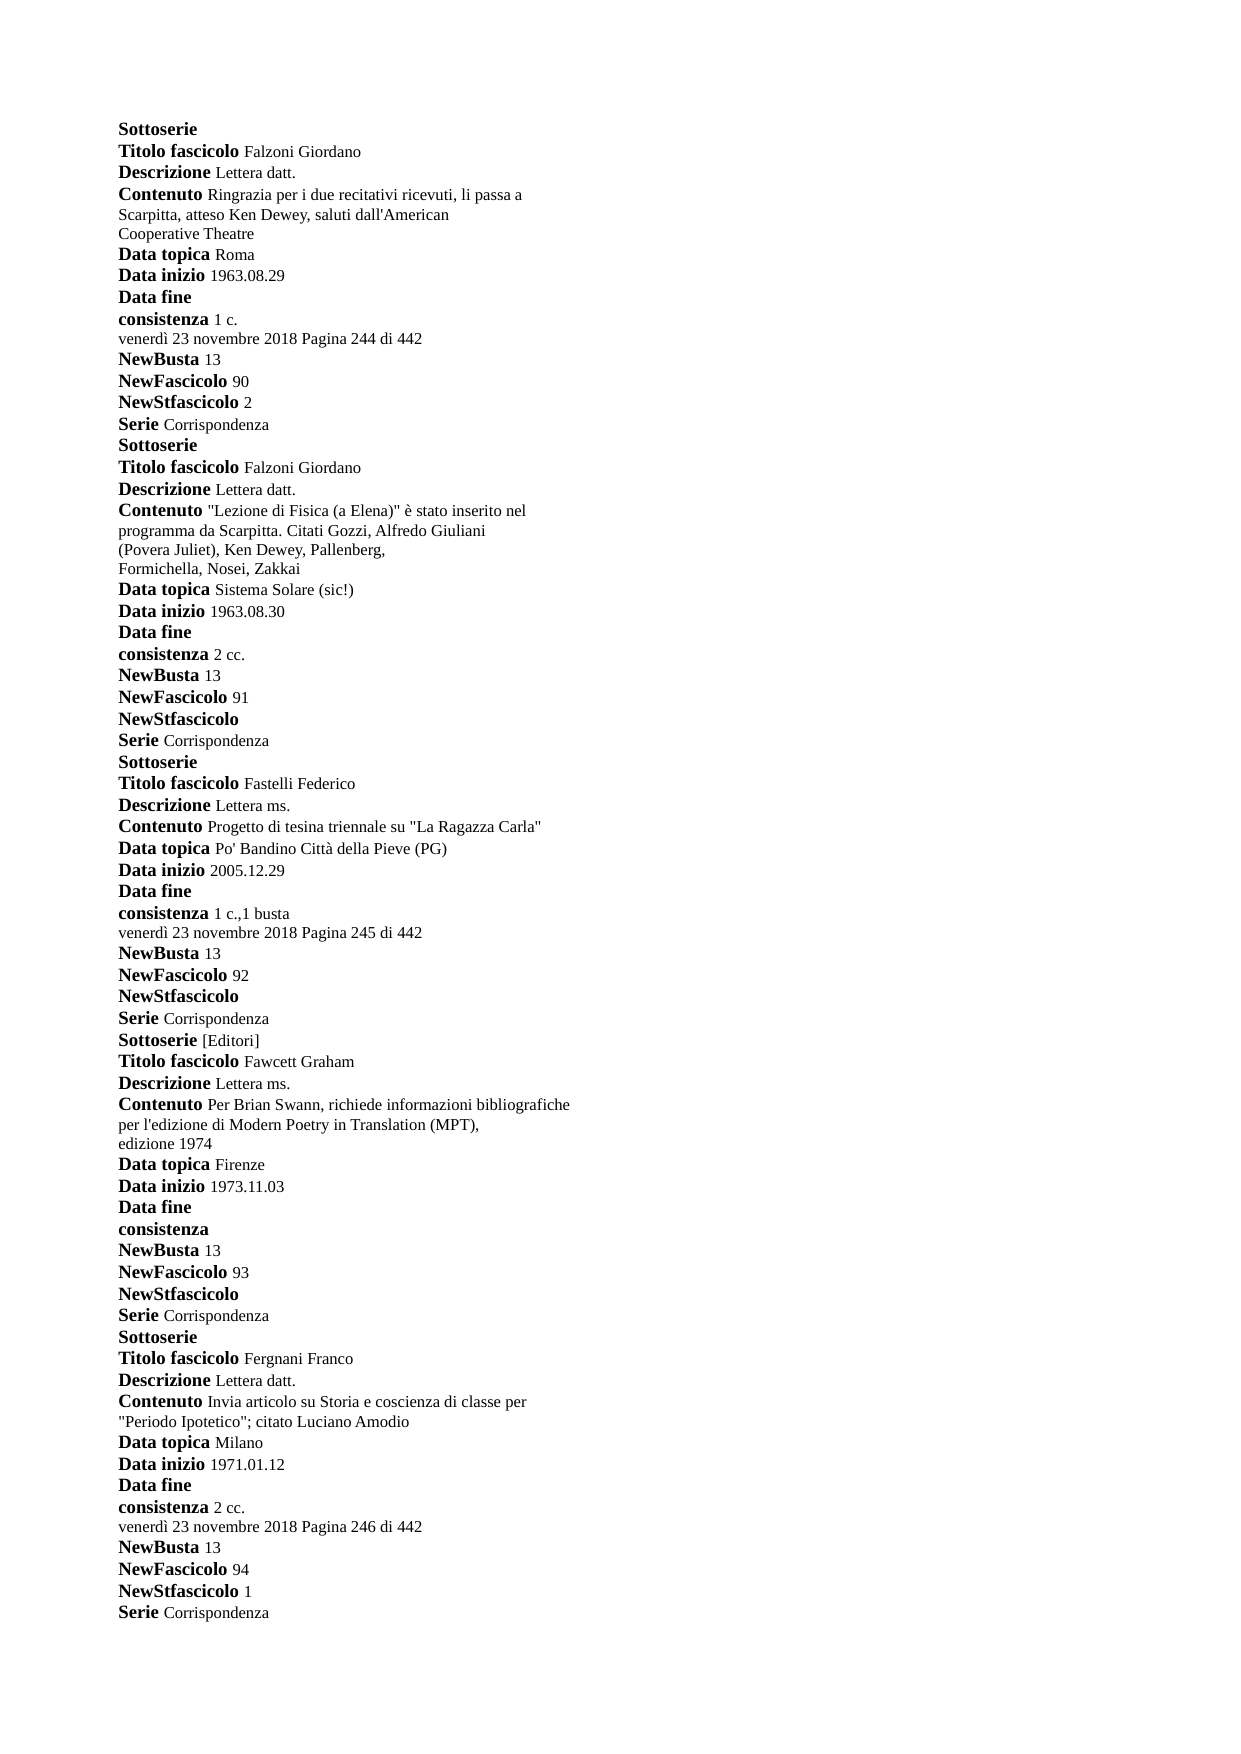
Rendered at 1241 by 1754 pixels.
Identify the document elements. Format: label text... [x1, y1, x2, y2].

text Data inizio 1963.08.30 [118, 600, 1122, 621]
text Data inizio 2005.12.29 [118, 858, 1122, 880]
text consistenza 1 c. [118, 307, 1122, 329]
text edizione 1974 [118, 1134, 1122, 1153]
text NewFascicolo 91 [118, 686, 1122, 707]
text Scarpitta, atteso Ken Dewey, saluti dall'American [118, 204, 1122, 223]
text Data topica Po' Bandino Città della Pieve (PG) [118, 837, 1122, 858]
text per l'edizione di Modern Poetry in Translation (MPT), [118, 1115, 1122, 1134]
text Data topica Roma [118, 243, 1122, 264]
text Data fine [118, 286, 1122, 307]
text Data topica Firenze [118, 1153, 1122, 1175]
text consistenza 2 cc. [118, 1496, 1122, 1517]
text Descrizione Lettera datt. [118, 477, 1122, 499]
text Sottoserie [118, 751, 1122, 772]
text Data fine [118, 880, 1122, 902]
text NewFascicolo 92 [118, 964, 1122, 985]
text Serie Corrispondenza [118, 1601, 1122, 1623]
text Titolo fascicolo Falzoni Giordano [118, 140, 1122, 161]
text programma da Scarpitta. Citati Gozzi, Alfredo Giuliani [118, 521, 1122, 540]
text consistenza [118, 1218, 1122, 1239]
text Data topica Sistema Solare (sic!) [118, 578, 1122, 600]
text Titolo fascicolo Falzoni Giordano [118, 456, 1122, 477]
text NewBusta 13 [118, 664, 1122, 686]
text NewStfascicolo 1 [118, 1579, 1122, 1601]
text NewFascicolo 93 [118, 1261, 1122, 1282]
text Contenuto Ringrazia per i due recitativi ricevuti, li passa a [118, 183, 1122, 204]
text Data fine [118, 1196, 1122, 1218]
text (Povera Juliet), Ken Dewey, Pallenberg, [118, 540, 1122, 559]
text Contenuto Invia articolo su Storia e coscienza di classe per [118, 1390, 1122, 1412]
text venerdì 23 novembre 2018 Pagina 246 di 442 [118, 1517, 1122, 1536]
text Titolo fascicolo Fergnani Franco [118, 1347, 1122, 1369]
text venerdì 23 novembre 2018 Pagina 244 di 442 [118, 329, 1122, 348]
text venerdì 23 novembre 2018 Pagina 245 di 442 [118, 923, 1122, 942]
text Serie Corrispondenza [118, 413, 1122, 434]
text NewFascicolo 94 [118, 1558, 1122, 1579]
text consistenza 1 c.,1 busta [118, 902, 1122, 923]
text NewBusta 13 [118, 1536, 1122, 1558]
text Sottoserie [Editori] [118, 1028, 1122, 1050]
text Serie Corrispondenza [118, 1007, 1122, 1028]
text "Periodo Ipotetico"; citato Luciano Amodio [118, 1412, 1122, 1431]
text Sottoserie [118, 1326, 1122, 1347]
text Descrizione Lettera ms. [118, 794, 1122, 815]
text NewStfascicolo 2 [118, 391, 1122, 413]
text NewBusta 13 [118, 348, 1122, 370]
text Data topica Milano [118, 1431, 1122, 1453]
text NewFascicolo 90 [118, 370, 1122, 391]
text NewStfascicolo [118, 707, 1122, 729]
text Formichella, Nosei, Zakkai [118, 559, 1122, 578]
text NewBusta 13 [118, 1239, 1122, 1261]
text NewStfascicolo [118, 1282, 1122, 1304]
text Contenuto Progetto di tesina triennale su "La Ragazza Carla" [118, 815, 1122, 837]
text Data inizio 1973.11.03 [118, 1175, 1122, 1196]
text Cooperative Theatre [118, 223, 1122, 243]
text Contenuto "Lezione di Fisica (a Elena)" è stato inserito nel [118, 499, 1122, 521]
text Sottoserie [118, 434, 1122, 456]
text Serie Corrispondenza [118, 729, 1122, 751]
text NewBusta 13 [118, 942, 1122, 964]
text Serie Corrispondenza [118, 1304, 1122, 1326]
text Data inizio 1971.01.12 [118, 1453, 1122, 1474]
text Titolo fascicolo Fastelli Federico [118, 772, 1122, 794]
text Data inizio 1963.08.29 [118, 264, 1122, 286]
text consistenza 2 cc. [118, 643, 1122, 664]
text Descrizione Lettera datt. [118, 161, 1122, 183]
text Sottoserie [118, 118, 1122, 140]
text Descrizione Lettera datt. [118, 1369, 1122, 1390]
text Contenuto Per Brian Swann, richiede informazioni bibliografiche [118, 1093, 1122, 1115]
text Data fine [118, 621, 1122, 643]
text Titolo fascicolo Fawcett Graham [118, 1050, 1122, 1072]
text NewStfascicolo [118, 985, 1122, 1007]
text Descrizione Lettera ms. [118, 1072, 1122, 1093]
text Data fine [118, 1474, 1122, 1496]
